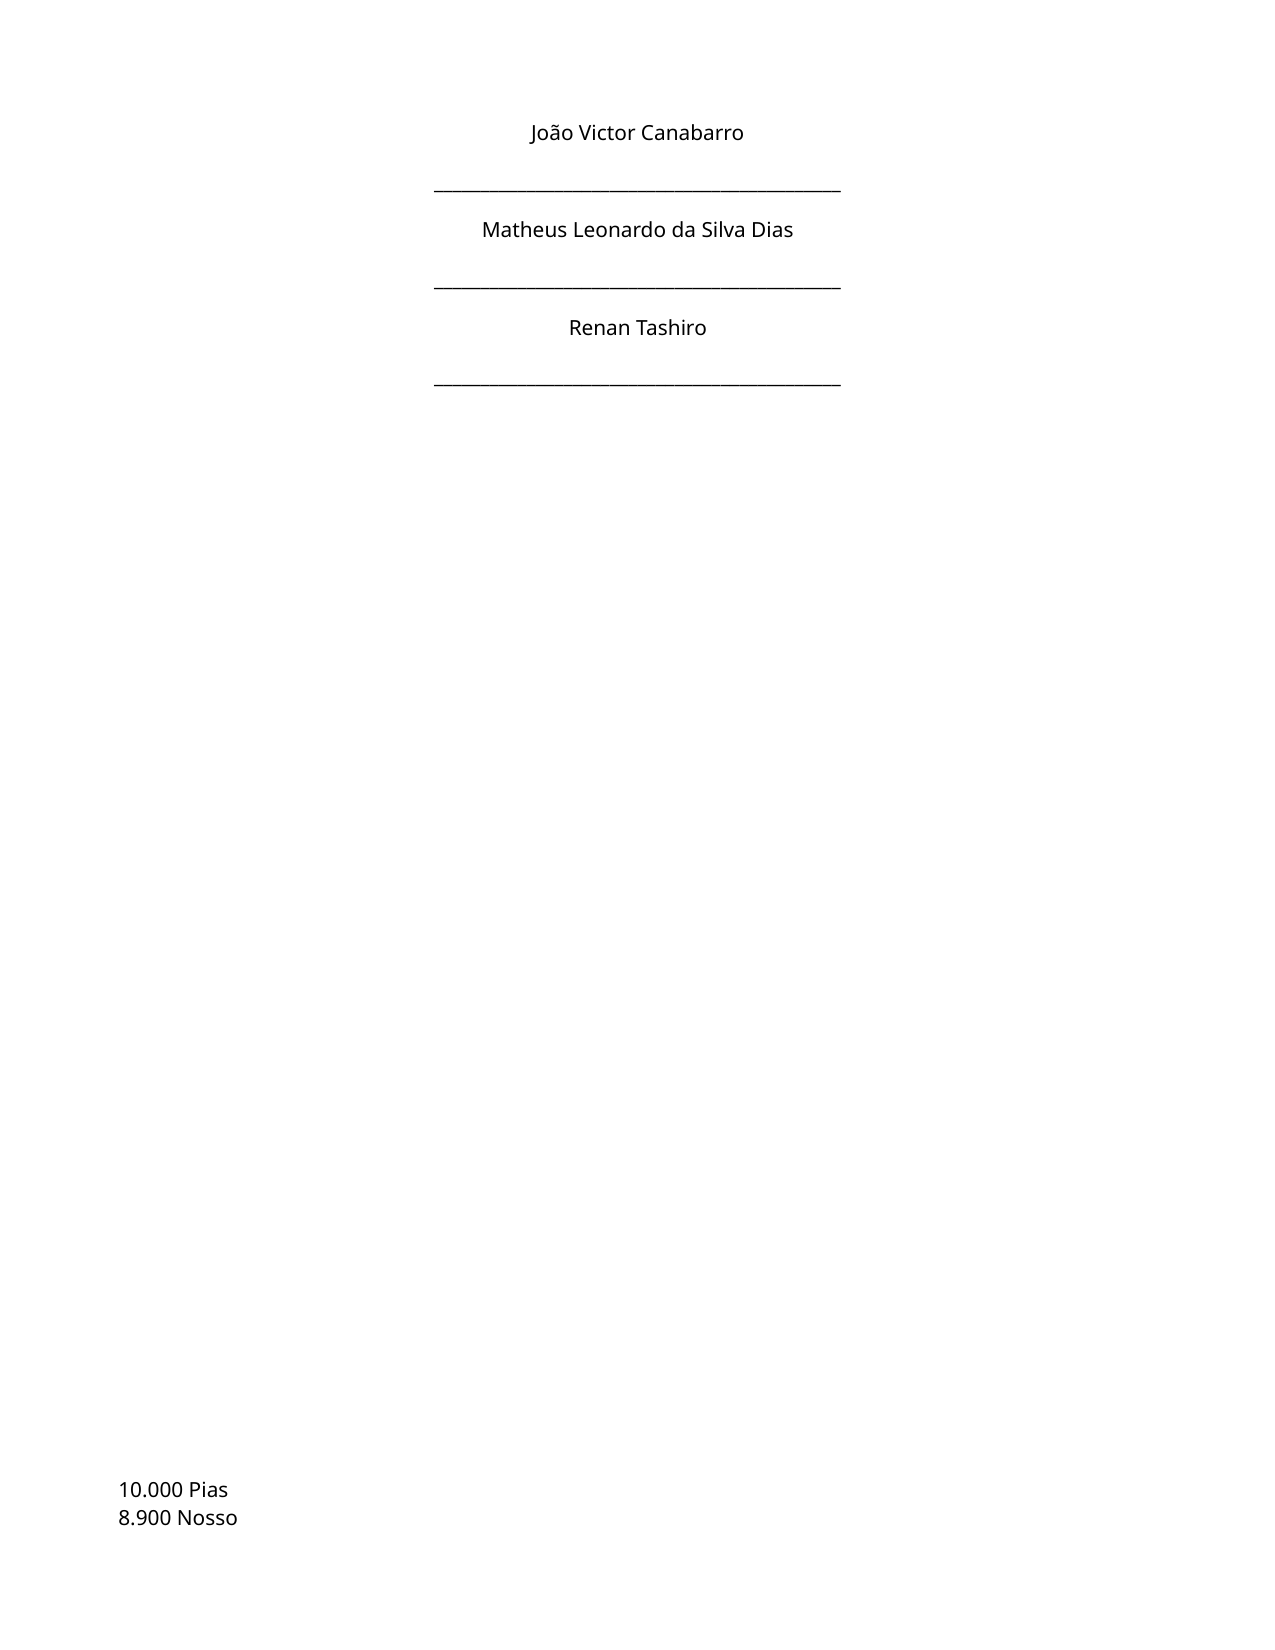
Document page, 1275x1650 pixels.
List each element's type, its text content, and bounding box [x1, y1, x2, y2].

text ____________________________________________ [118, 361, 1157, 390]
text ____________________________________________ [118, 264, 1157, 292]
text ____________________________________________ [118, 167, 1157, 195]
text João Victor Canabarro [118, 118, 1157, 147]
text Matheus Leonardo da Silva Dias [118, 215, 1157, 244]
text Renan Tashiro [118, 313, 1157, 341]
